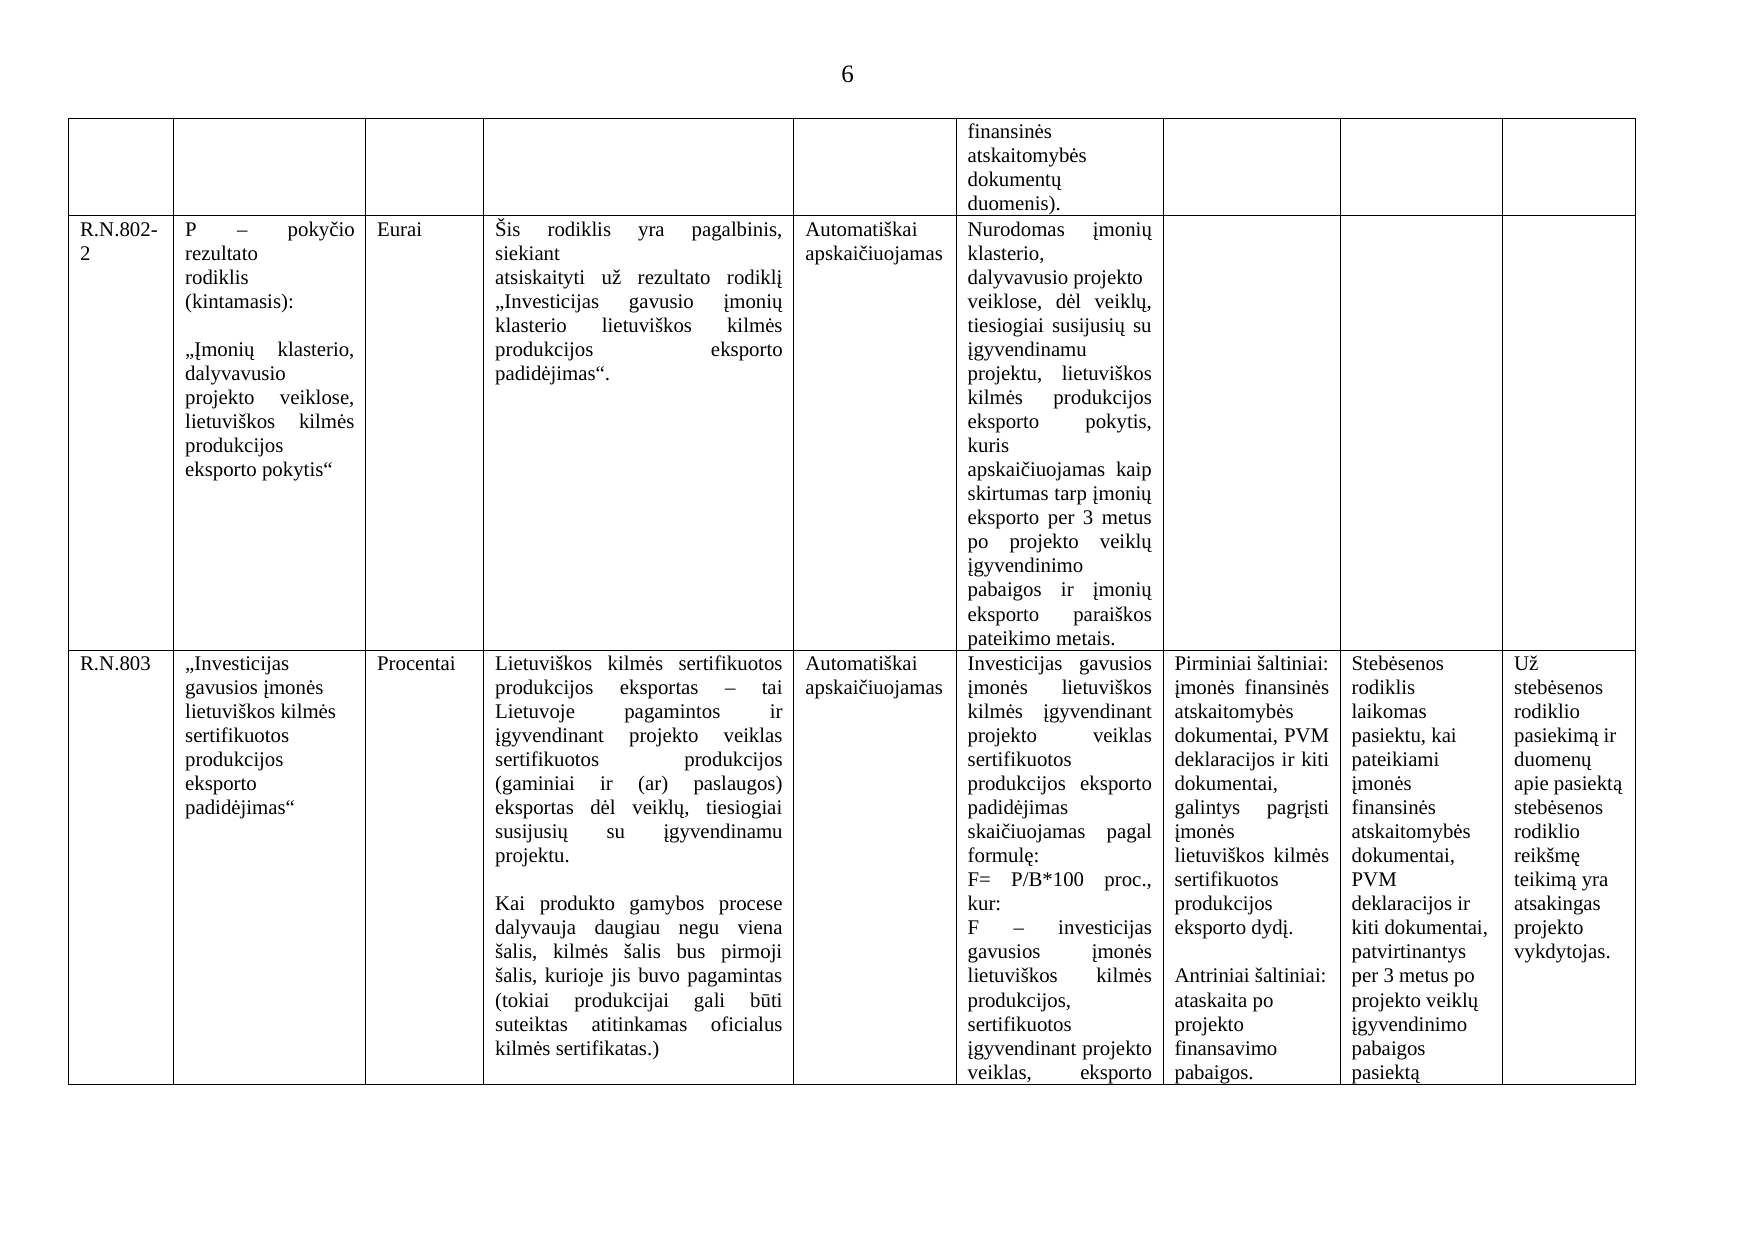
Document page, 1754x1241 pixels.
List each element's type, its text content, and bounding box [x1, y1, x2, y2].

table_cell P – pokyčio rezultato rodiklis (kintamasis): „Įmonių klasterio, dalyvavusio projekto veiklose, lietuviškos kilmės produkcijos eksporto pokytis“ [174, 216, 365, 649]
table_cell R.N.803 [69, 651, 173, 1084]
table_cell Automatiškai apskaičiuojamas [794, 216, 956, 649]
table_cell [366, 119, 483, 215]
table_cell Stebėsenos rodiklis laikomas pasiektu, kai pateikiami įmonės finansinės atskaitomybės dokumentai, PVM deklaracijos ir kiti dokumentai, patvirtinantys per 3 metus po projekto veiklų įgyvendinimo pabaigos pasiektą [1341, 651, 1502, 1084]
table_cell Eurai [366, 216, 483, 649]
table_cell Už stebėsenos rodiklio pasiekimą ir duomenų apie pasiektą stebėsenos rodiklio reikšmę teikimą yra atsakingas projekto vykdytojas. [1503, 651, 1635, 1084]
table_cell Pirminiai šaltiniai: įmonės finansinės atskaitomybės dokumentai, PVM deklaracijos ir kiti dokumentai, galintys pagrįsti įmonės lietuviškos kilmės sertifikuotos produkcijos eksporto dydį. Antriniai šaltiniai: ataskaita po projekto finansavimo pabaigos. [1164, 651, 1340, 1084]
table_cell [794, 119, 956, 215]
table_cell Lietuviškos kilmės sertifikuotos produkcijos eksportas – tai Lietuvoje pagamintos ir įgyvendinant projekto veiklas sertifikuotos produkcijos (gaminiai ir (ar) paslaugos) eksportas dėl veiklų, tiesiogiai susijusių su įgyvendinamu projektu. Kai produkto gamybos procese dalyvauja daugiau negu viena šalis, kilmės šalis bus pirmoji šalis, kurioje jis buvo pagamintas (tokiai produkcijai gali būti suteiktas atitinkamas oficialus kilmės sertifikatas.) [484, 651, 793, 1084]
table_cell R.N.802-2 [69, 216, 173, 649]
table_cell [174, 119, 365, 215]
table_cell [484, 119, 793, 215]
table_cell [1503, 119, 1635, 215]
table_cell finansinės atskaitomybės dokumentų duomenis). [957, 119, 1163, 215]
table_cell [1341, 216, 1502, 649]
table_cell Automatiškai apskaičiuojamas [794, 651, 956, 1084]
table_cell [69, 119, 173, 215]
table_cell [1503, 216, 1635, 649]
table_cell Nurodomas įmonių klasterio, dalyvavusio projekto veiklose, dėl veiklų, tiesiogiai susijusių su įgyvendinamu projektu, lietuviškos kilmės produkcijos eksporto pokytis, kuris apskaičiuojamas kaip skirtumas tarp įmonių eksporto per 3 metus po projekto veiklų įgyvendinimo pabaigos ir įmonių eksporto paraiškos pateikimo metais. [957, 216, 1163, 649]
table_cell Šis rodiklis yra pagalbinis, siekiant atsiskaityti už rezultato rodiklį „Investicijas gavusio įmonių klasterio lietuviškos kilmės produkcijos eksporto padidėjimas“. [484, 216, 793, 649]
table_cell Investicijas gavusios įmonės lietuviškos kilmės įgyvendinant projekto veiklas sertifikuotos produkcijos eksporto padidėjimas skaičiuojamas pagal formulę: F= P/B*100 proc., kur: F – investicijas gavusios įmonės lietuviškos kilmės produkcijos, sertifikuotos įgyvendinant projekto veiklas, eksporto [957, 651, 1163, 1084]
table_cell „Investicijas gavusios įmonės lietuviškos kilmės sertifikuotos produkcijos eksporto padidėjimas“ [174, 651, 365, 1084]
table_cell [1164, 216, 1340, 649]
table_cell [1341, 119, 1502, 215]
table_cell Procentai [366, 651, 483, 1084]
table_cell [1164, 119, 1340, 215]
